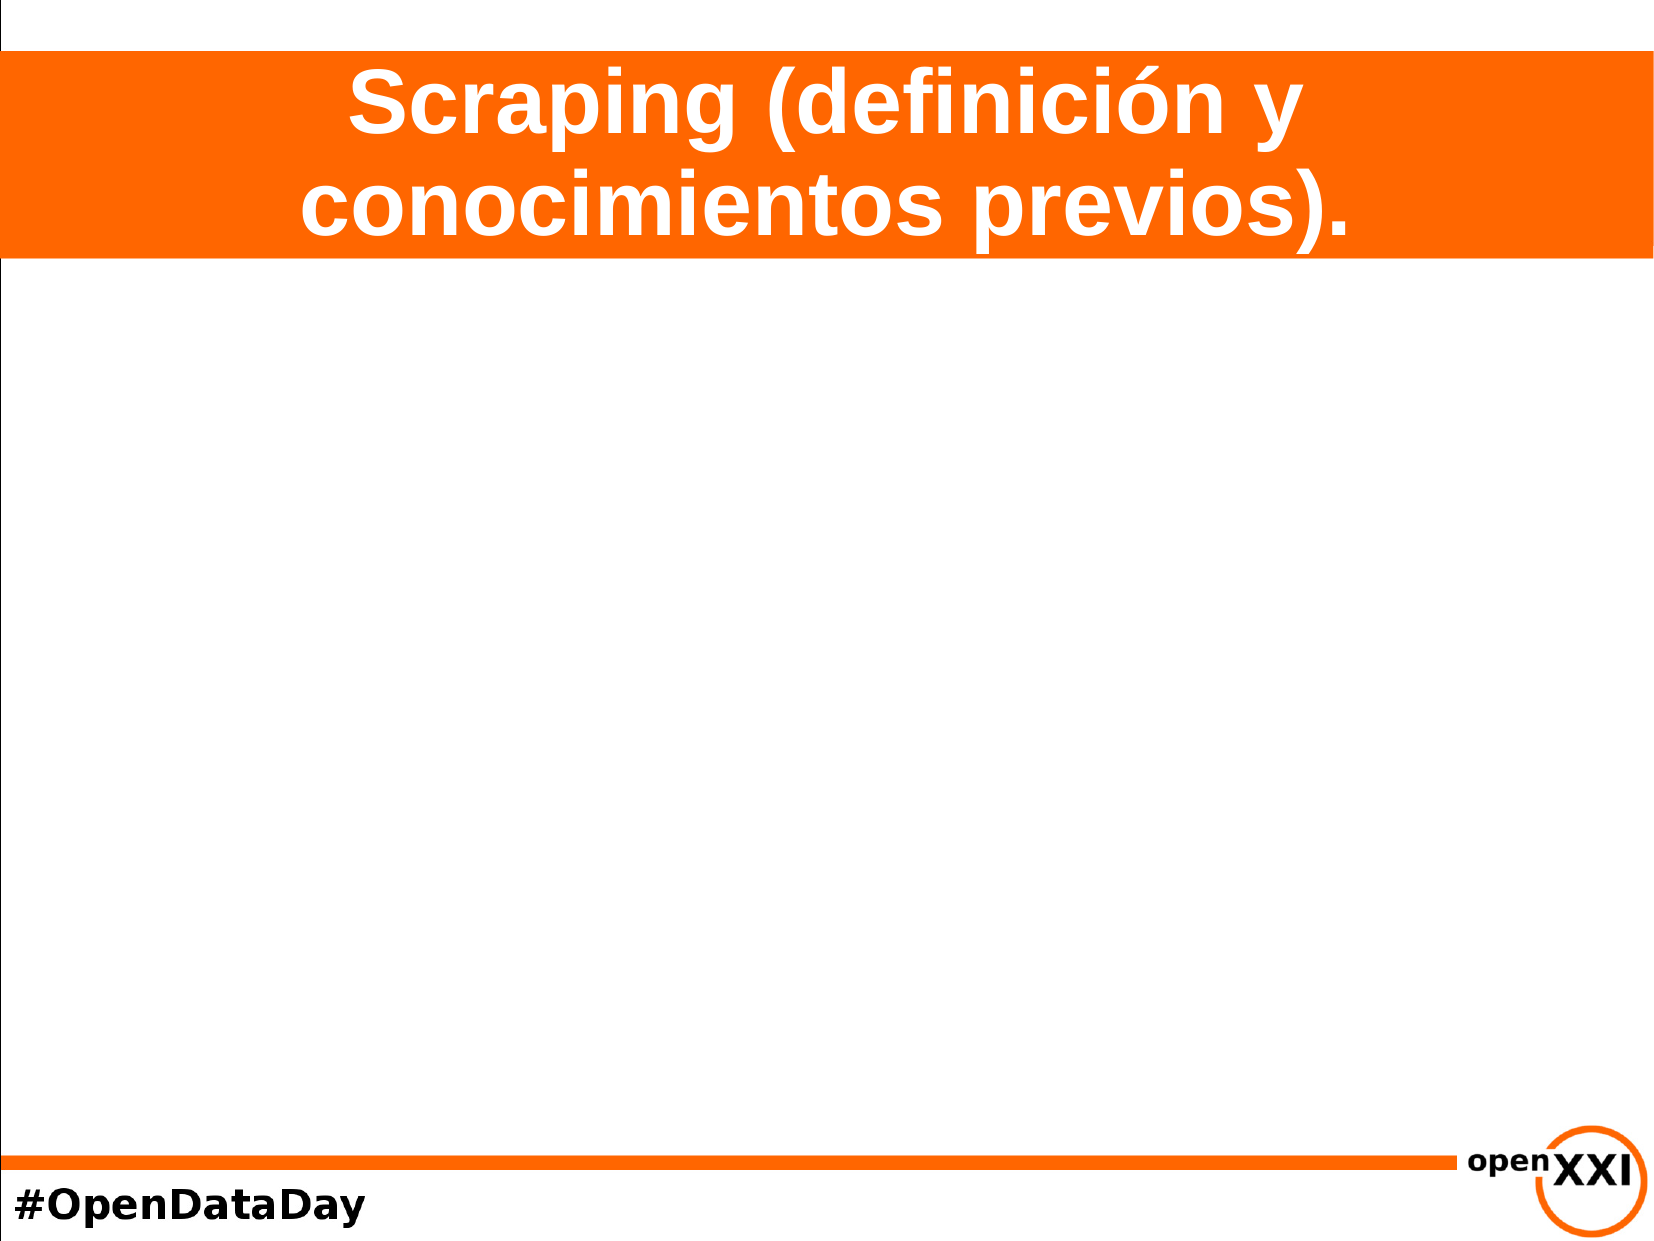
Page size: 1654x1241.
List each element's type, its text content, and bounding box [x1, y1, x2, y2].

picture [0, 0, 1654, 1241]
title Scraping (definición y conocimientos previos). [82, 49, 1571, 257]
